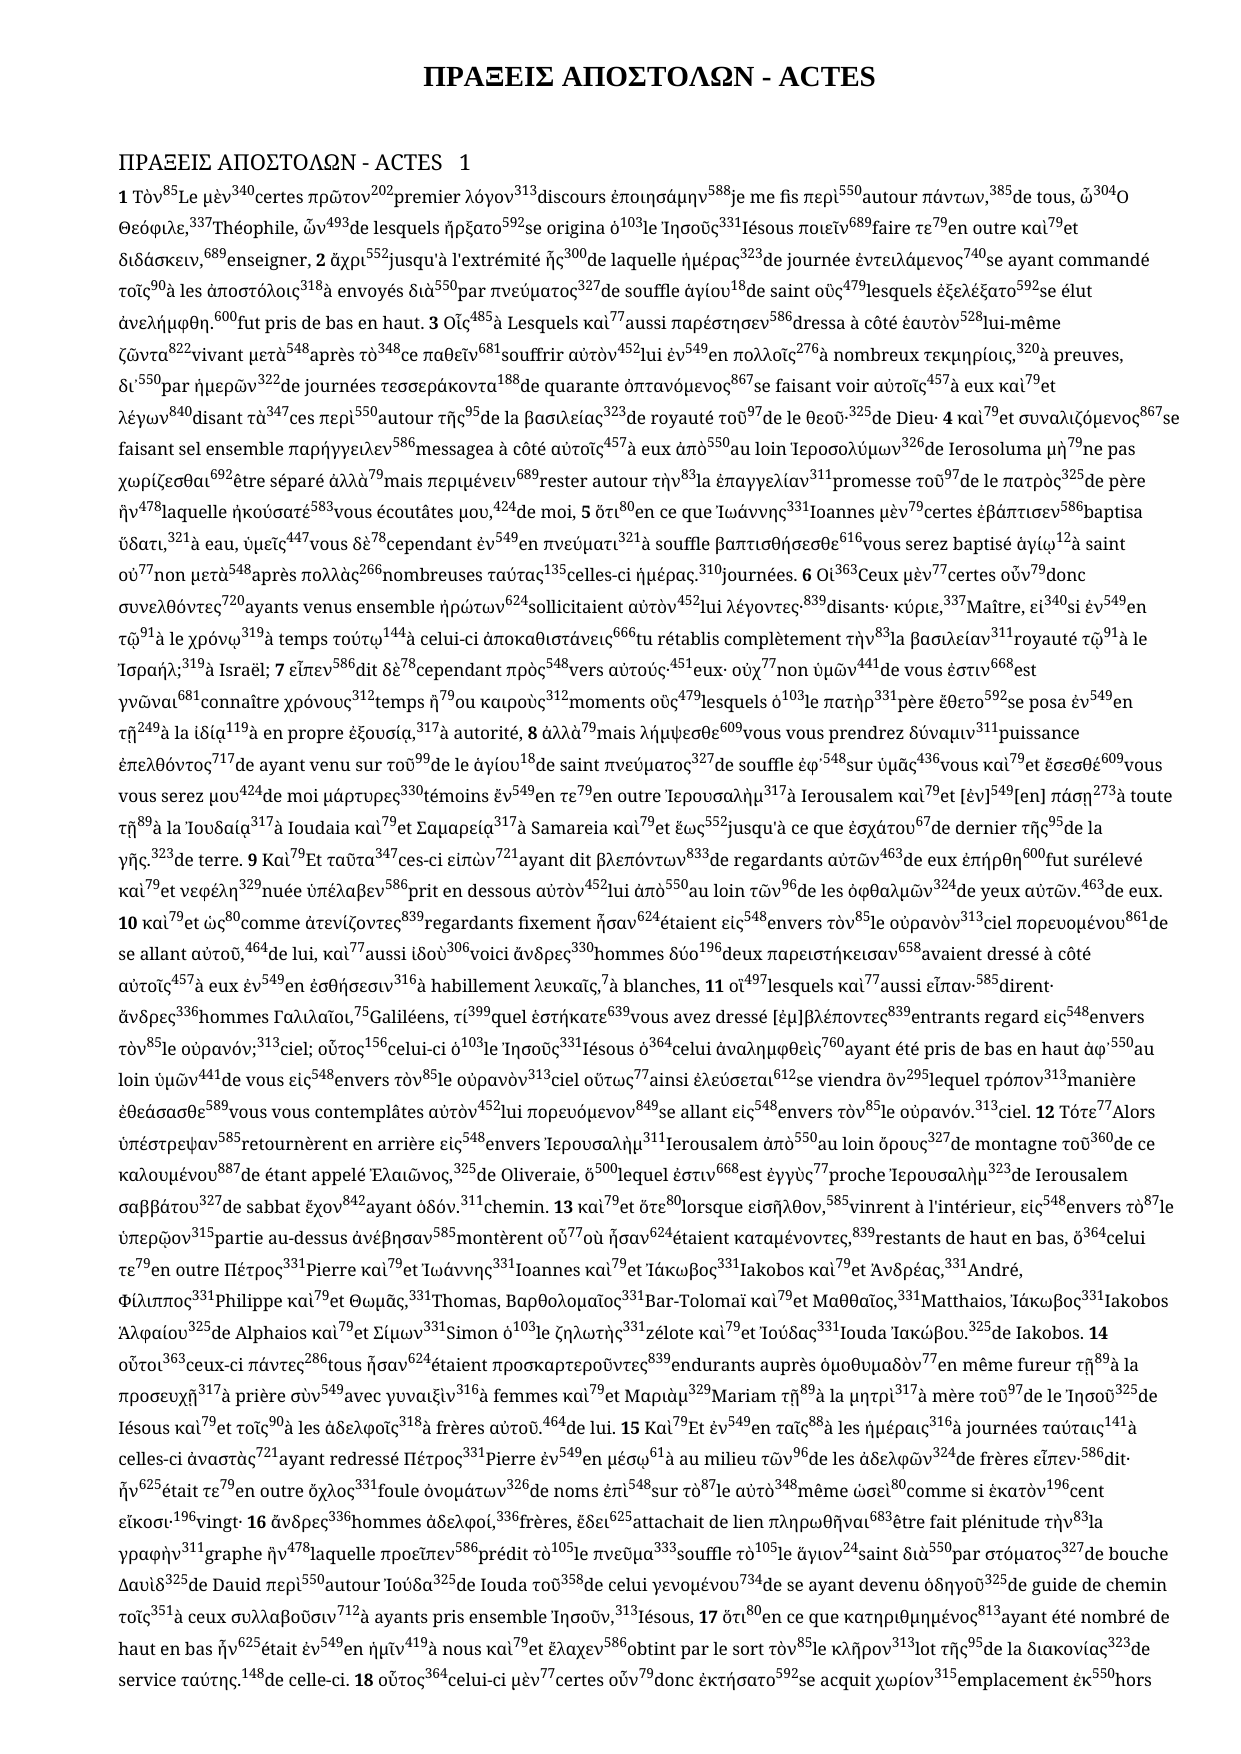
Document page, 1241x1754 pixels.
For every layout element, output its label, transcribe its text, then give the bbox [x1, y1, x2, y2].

text 1 Τὸν85Le μὲν340certes πρῶτον202premier λόγον313discours ἐποιησάμην588je me fis περὶ550autour πάντων,385de tous, ὦ304O Θεόφιλε,337Théophile, ὧν493de lesquels ἤρξατο592se origina ὁ103le Ἰησοῦς331Iésous ποιεῖν689faire τε79en outre καὶ79et διδάσκειν,689enseigner, 2 ἄχρι552jusqu'à l'extrémité ἧς300de laquelle ἡμέρας323de journée ἐντειλάμενος740se ayant commandé τοῖς90à les ἀποστόλοις318à envoyés διὰ550par πνεύματος327de souffle ἁγίου18de saint οὓς479lesquels ἐξελέξατο592se élut ἀνελήμφθη.600fut pris de bas en haut. 3 Οἷς485à Lesquels καὶ77aussi παρέστησεν586dressa à côté ἑαυτὸν528lui-même ζῶντα822vivant μετὰ548après τὸ348ce παθεῖν681souffrir αὐτὸν452lui ἐν549en πολλοῖς276à nombreux τεκμηρίοις,320à preuves, δι᾽550par ἡμερῶν322de journées τεσσεράκοντα188de quarante ὀπτανόμενος867se faisant voir αὐτοῖς457à eux καὶ79et λέγων840disant τὰ347ces περὶ550autour τῆς95de la βασιλείας323de royauté τοῦ97de le θεοῦ·325de Dieu· 4 καὶ79et συναλιζόμενος867se faisant sel ensemble παρήγγειλεν586messagea à côté αὐτοῖς457à eux ἀπὸ550au loin Ἱεροσολύμων326de Ierosoluma μὴ79ne pas χωρίζεσθαι692être séparé ἀλλὰ79mais περιμένειν689rester autour τὴν83la ἐπαγγελίαν311promesse τοῦ97de le πατρὸς325de père ἣν478laquelle ἠκούσατέ583vous écoutâtes μου,424de moi, 5 ὅτι80en ce que Ἰωάννης331Ioannes μὲν79certes ἐβάπτισεν586baptisa ὕδατι,321à eau, ὑμεῖς447vous δὲ78cependant ἐν549en πνεύματι321à souffle βαπτισθήσεσθε616vous serez baptisé ἁγίῳ12à saint οὐ77non μετὰ548après πολλὰς266nombreuses ταύτας135celles-ci ἡμέρας.310journées. 6 Οἱ363Ceux μὲν77certes οὖν79donc συνελθόντες720ayants venus ensemble ἠρώτων624sollicitaient αὐτὸν452lui λέγοντες·839disants· κύριε,337Maître, εἰ340si ἐν549en τῷ91à le χρόνῳ319à temps τούτῳ144à celui-ci ἀποκαθιστάνεις666tu rétablis complètement τὴν83la βασιλείαν311royauté τῷ91à le Ἰσραήλ;319à Israël; 7 εἶπεν586dit δὲ78cependant πρὸς548vers αὐτούς·451eux· οὐχ77non ὑμῶν441de vous ἐστιν668est γνῶναι681connaître χρόνους312temps ἢ79ou καιροὺς312moments οὓς479lesquels ὁ103le πατὴρ331père ἔθετο592se posa ἐν549en τῇ249à la ἰδίᾳ119à en propre ἐξουσίᾳ,317à autorité, 8 ἀλλὰ79mais λήμψεσθε609vous vous prendrez δύναμιν311puissance ἐπελθόντος717de ayant venu sur τοῦ99de le ἁγίου18de saint πνεύματος327de souffle ἐφ᾽548sur ὑμᾶς436vous καὶ79et ἔσεσθέ609vous vous serez μου424de moi μάρτυρες330témoins ἔν549en τε79en outre Ἰερουσαλὴμ317à Ierousalem καὶ79et [ἐν]549[en] πάσῃ273à toute τῇ89à la Ἰουδαίᾳ317à Ioudaia καὶ79et Σαμαρείᾳ317à Samareia καὶ79et ἕως552jusqu'à ce que ἐσχάτου67de dernier τῆς95de la γῆς.323de terre. 9 Καὶ79Et ταῦτα347ces-ci εἰπὼν721ayant dit βλεπόντων833de regardants αὐτῶν463de eux ἐπήρθη600fut surélevé καὶ79et νεφέλη329nuée ὑπέλαβεν586prit en dessous αὐτὸν452lui ἀπὸ550au loin τῶν96de les ὀφθαλμῶν324de yeux αὐτῶν.463de eux. 10 καὶ79et ὡς80comme ἀτενίζοντες839regardants fixement ἦσαν624étaient εἰς548envers τὸν85le οὐρανὸν313ciel πορευομένου861de se allant αὐτοῦ,464de lui, καὶ77aussi ἰδοὺ306voici ἄνδρες330hommes δύο196deux παρειστήκεισαν658avaient dressé à côté αὐτοῖς457à eux ἐν549en ἐσθήσεσιν316à habillement λευκαῖς,7à blanches, 11 οἳ497lesquels καὶ77aussi εἶπαν·585dirent· ἄνδρες336hommes Γαλιλαῖοι,75Galiléens, τί399quel ἑστήκατε639vous avez dressé [ἐμ]βλέποντες839entrants regard εἰς548envers τὸν85le οὐρανόν;313ciel; οὗτος156celui-ci ὁ103le Ἰησοῦς331Iésous ὁ364celui ἀναλημφθεὶς760ayant été pris de bas en haut ἀφ᾽550au loin ὑμῶν441de vous εἰς548envers τὸν85le οὐρανὸν313ciel οὕτως77ainsi ἐλεύσεται612se viendra ὃν295lequel τρόπον313manière ἐθεάσασθε589vous vous contemplâtes αὐτὸν452lui πορευόμενον849se allant εἰς548envers τὸν85le οὐρανόν.313ciel. 12 Τότε77Alors ὑπέστρεψαν585retournèrent en arrière εἰς548envers Ἰερουσαλὴμ311Ierousalem ἀπὸ550au loin ὄρους327de montagne τοῦ360de ce καλουμένου887de étant appelé Ἐλαιῶνος,325de Oliveraie, ὅ500lequel ἐστιν668est ἐγγὺς77proche Ἰερουσαλὴμ323de Ierousalem σαββάτου327de sabbat ἔχον842ayant ὁδόν.311chemin. 13 καὶ79et ὅτε80lorsque εἰσῆλθον,585vinrent à l'intérieur, εἰς548envers τὸ87le ὑπερῷον315partie au-dessus ἀνέβησαν585montèrent οὗ77où ἦσαν624étaient καταμένοντες,839restants de haut en bas, ὅ364celui τε79en outre Πέτρος331Pierre καὶ79et Ἰωάννης331Ioannes καὶ79et Ἰάκωβος331Iakobos καὶ79et Ἀνδρέας,331André, Φίλιππος331Philippe καὶ79et Θωμᾶς,331Thomas, Βαρθολομαῖος331Bar-Tolomaï καὶ79et Μαθθαῖος,331Matthaios, Ἰάκωβος331Iakobos Ἁλφαίου325de Alphaios καὶ79et Σίμων331Simon ὁ103le ζηλωτὴς331zélote καὶ79et Ἰούδας331Iouda Ἰακώβου.325de Iakobos. 14 οὗτοι363ceux-ci πάντες286tous ἦσαν624étaient προσκαρτεροῦντες839endurants auprès ὁμοθυμαδὸν77en même fureur τῇ89à la προσευχῇ317à prière σὺν549avec γυναιξὶν316à femmes καὶ79et Μαριὰμ329Mariam τῇ89à la μητρὶ317à mère τοῦ97de le Ἰησοῦ325de Iésous καὶ79et τοῖς90à les ἀδελφοῖς318à frères αὐτοῦ.464de lui. 15 Καὶ79Et ἐν549en ταῖς88à les ἡμέραις316à journées ταύταις141à celles-ci ἀναστὰς721ayant redressé Πέτρος331Pierre ἐν549en μέσῳ61à au milieu τῶν96de les ἀδελφῶν324de frères εἶπεν·586dit· ἦν625était τε79en outre ὄχλος331foule ὀνομάτων326de noms ἐπὶ548sur τὸ87le αὐτὸ348même ὡσεὶ80comme si ἑκατὸν196cent εἴκοσι·196vingt· 16 ἄνδρες336hommes ἀδελφοί,336frères, ἔδει625attachait de lien πληρωθῆναι683être fait plénitude τὴν83la γραφὴν311graphe ἣν478laquelle προεῖπεν586prédit τὸ105le πνεῦμα333souffle τὸ105le ἅγιον24saint διὰ550par στόματος327de bouche Δαυὶδ325de Dauid περὶ550autour Ἰούδα325de Iouda τοῦ358de celui γενομένου734de se ayant devenu ὁδηγοῦ325de guide de chemin τοῖς351à ceux συλλαβοῦσιν712à ayants pris ensemble Ἰησοῦν,313Iésous, 17 ὅτι80en ce que κατηριθμημένος813ayant été nombré de haut en bas ἦν625était ἐν549en ἡμῖν419à nous καὶ79et ἔλαχεν586obtint par le sort τὸν85le κλῆρον313lot τῆς95de la διακονίας323de service ταύτης.148de celle-ci. 18 οὗτος364celui-ci μὲν77certes οὖν79donc ἐκτήσατο592se acquit χωρίον315emplacement ἐκ550hors μισθοῦ325de salaire τῆς95de la ἀδικίας323de injustice καὶ79et πρηνὴς47précipité en avant γενόμενος740se ayant devenu ἐλάκησεν586éclata μέσος71au milieu καὶ79et ἐξεχύθη600fut déversé πάντα288tous τὰ104les σπλάγχνα332entrailles αὐτοῦ·464de lui· 19 καὶ79et γνωστὸν49connu ἐγένετο592se devint πᾶσιν377à tous τοῖς351à ceux κατοικοῦσιν827à établissants maison d'habitation Ἰερουσαλήμ,311Ierousalem, ὥστε80de sorte que κληθῆναι683être appelé τὸ87le χωρίον315emplacement ἐκεῖνο140ce-là τῇ249à la ἰδίᾳ119à en propre διαλέκτῳ317à dialecte αὐτῶν463de eux Ἁκελδαμάχ,315Akeldama, τοῦτ᾽366ce-ci ἔστιν668est χωρίον315emplacement αἵματος.327de sang. 20 γέγραπται654a été graphé γὰρ79car ἐν549en βίβλῳ317à bible ψαλμῶν·324de psaumes· γενηθήτω565soit devenu ἡ101la ἔπαυλις329camp αὐτοῦ464de lui ἔρημος45déserte καὶ79et μὴ77ne pas ἔστω572soit ὁ364celui κατοικῶν840établissant maison d'habitation ἐν549en αὐτῇ,456à elle, καί·79et· τὴν83la ἐπισκοπὴν311supervision αὐτοῦ464de lui λαβέτω556prenne ἕτερος.390autre-différent. 21 δεῖ668attache de lien οὖν79donc τῶν96de les συνελθόντων715de ayants venus ensemble ἡμῖν419à nous ἀνδρῶν324de hommes ἐν549en παντὶ275à tout χρόνῳ319à temps ᾧ486à lequel εἰσῆλθεν586vint à l'intérieur καὶ79et ἐξῆλθεν586sortit ἐφ᾽548sur ἡμᾶς416nous ὁ103le κύριος331Maître Ἰησοῦς,331Iésous, 22 ἀρξάμενος740se ayant originé ἀπὸ550au loin τοῦ99de le βαπτίσματος327de baptême Ἰωάννου325de Ioannes ἕως552jusqu'à ce que τῆς95de la ἡμέρας323de journée ἧς490de laquelle ἀνελήμφθη600fut pris de bas en haut ἀφ᾽550au loin ἡμῶν,423de nous, μάρτυρα313témoin τῆς95de la ἀναστάσεως323de redressement αὐτοῦ464de lui σὺν549avec ἡμῖν419à nous γενέσθαι682se devenir ἕνα53un τούτων.357de ceux-ci. 23 Καὶ79Et ἔστησαν585dressèrent δύο,52deux, Ἰωσὴφ313Ioseph τὸν346celui καλούμενον875étant appelé Βαρσαββᾶν313Bar-Sabbas ὃς498lequel ἐπεκλήθη600fut surnommé Ἰοῦστος,331Ioustos, καὶ79et Μαθθίαν.313Matthias. 24 καὶ79et προσευξάμενοι739se ayants priés εἶπαν·585dirent· σὺ448toi κύριε337Maître καρδιογνῶστα337connaisseur de coeur πάντων,383de tous, ἀνάδειξον554montre de bas en haut ὃν480lequel ἐξελέξω590tu te élus ἐκ550hors τούτων149de ceux-ci τῶν96de les δύο64de deux ἕνα53un 25 λαβεῖν681prendre τὸν85le τόπον313lieu τῆς95de la διακονίας323de service ταύτης148de celle-ci καὶ79et ἀποστολῆς323de envoi ἀφ᾽550au loin ἧς490de laquelle παρέβη586marcha à côté Ἰούδας331Iouda πορευθῆναι683être allé εἰς548envers τὸν245le τόπον313lieu τὸν85le ἴδιον.115en propre. 26 καὶ79et ἔδωκαν585donnèrent κλήρους312lots αὐτοῖς457à eux καὶ79et ἔπεσεν586tomba ὁ103le κλῆρος331lot ἐπὶ548sur Μαθθίαν313Matthias καὶ79et συγκατεψηφίσθη600fut compté de haut en bas avec μετὰ550avec τῶν96de les ἕνδεκα190de onze ἀποστόλων.324de envoyés. [118, 181, 1181, 1692]
subtitle ΠΡΑΞΕΙΣ ΑΠΟΣΤΟΛΩΝ - ACTES [118, 59, 1181, 93]
text ΠΡΑΞΕΙΣ ΑΠΟΣΤΟΛΩΝ - ACTES 1 [118, 147, 1181, 176]
